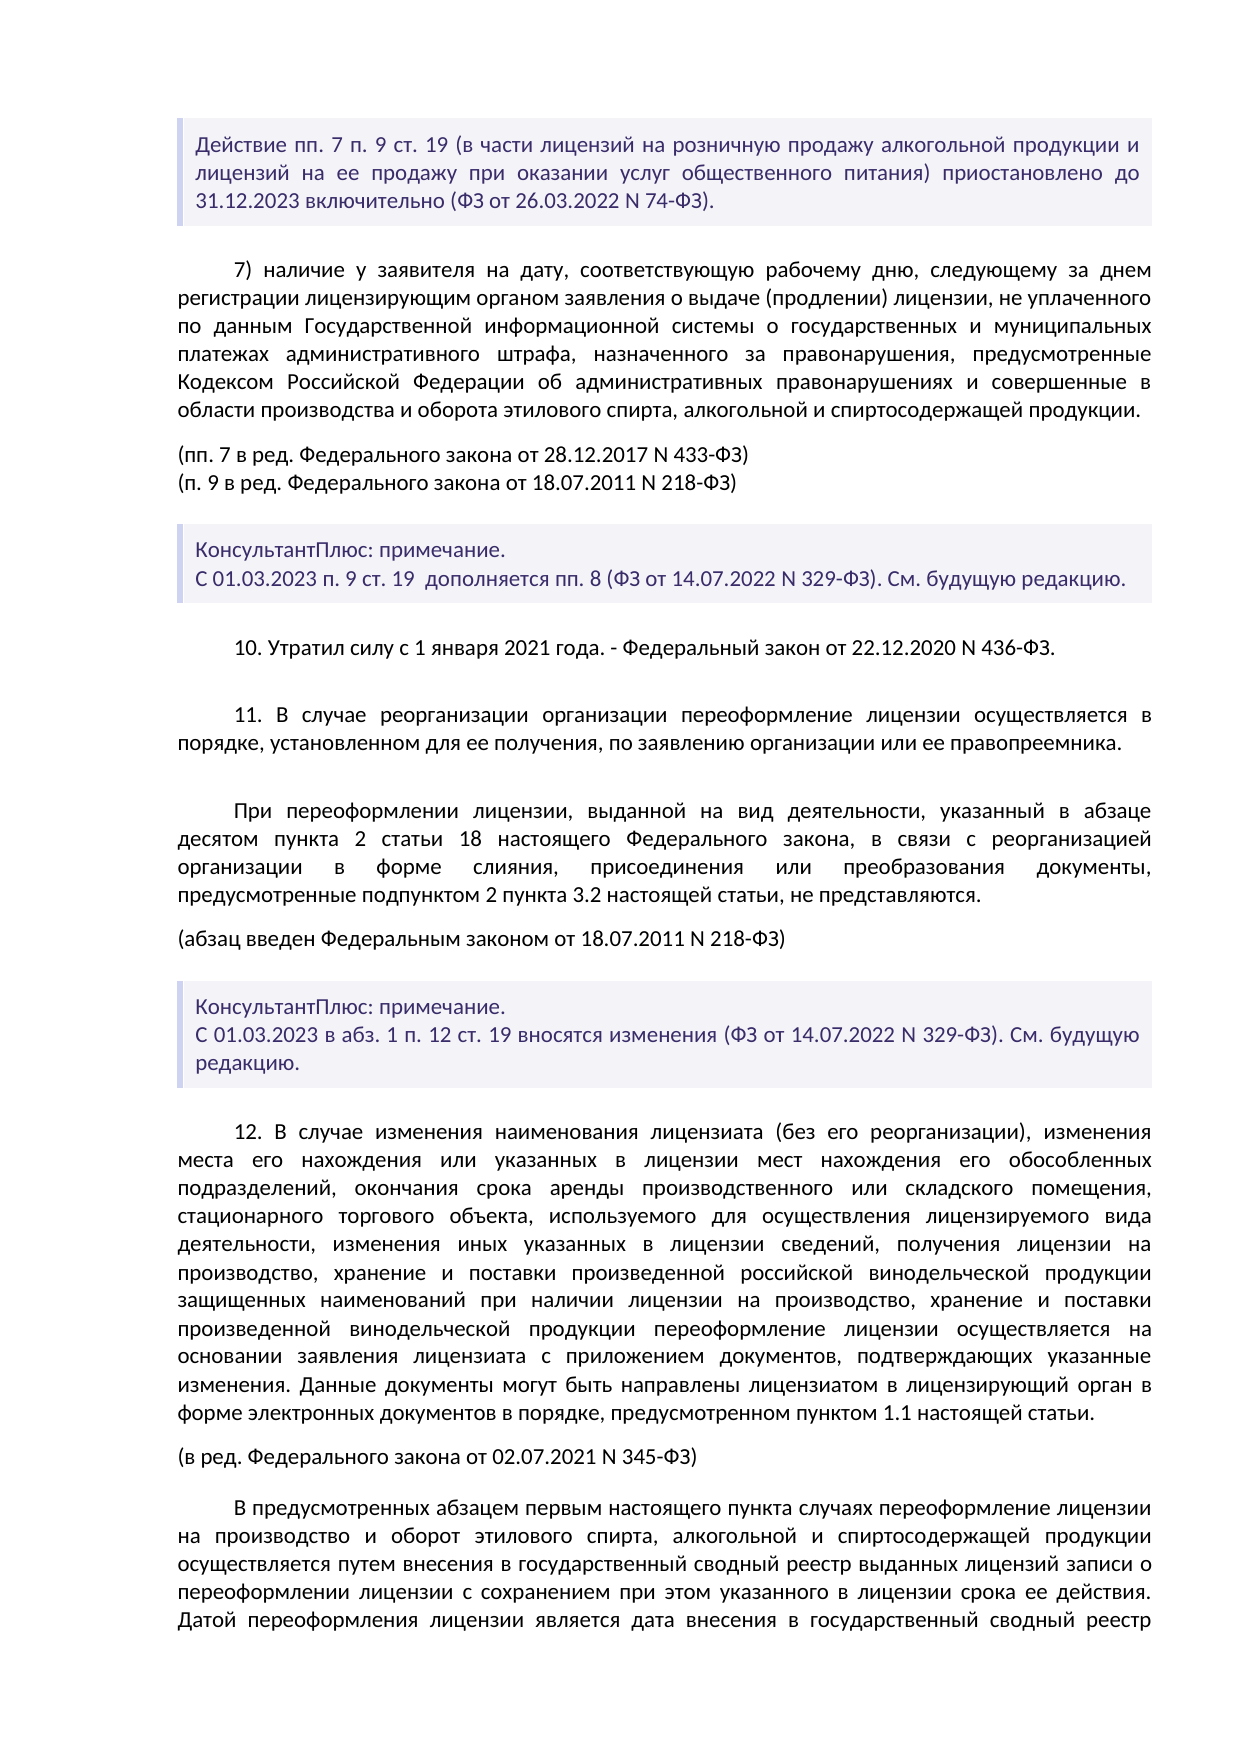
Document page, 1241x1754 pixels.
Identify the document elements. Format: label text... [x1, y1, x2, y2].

text При переоформлении лицензии, выданной на вид деятельности, указанный в абзаце десятом пункта 2 статьи 18 настоящего Федерального закона, в связи с реорганизацией организации в форме слияния, присоединения или преобразования документы, предусмотренные подпунктом 2 пункта 3.2 настоящей статьи, не представляются. [177, 796, 1152, 908]
table_header [1140, 118, 1152, 226]
table_header КонсультантПлюс: примечание. С 01.03.2023 в абз. 1 п. 12 ст. 19 вносятся изменения (ФЗ от 14.07.2022 N 329-ФЗ). См. будущую редакцию. [195, 981, 1140, 1088]
text (пп. 7 в ред. Федерального закона от 28.12.2017 N 433-ФЗ) [177, 440, 1152, 468]
text 12. В случае изменения наименования лицензиата (без его реорганизации), изменения места его нахождения или указанных в лицензии мест нахождения его обособленных подразделений, окончания срока аренды производственного или складского помещения, стационарного торгового объекта, используемого для осуществления лицензируемого вида деятельности, изменения иных указанных в лицензии сведений, получения лицензии на производство, хранение и поставки произведенной российской винодельческой продукции защищенных наименований при наличии лицензии на производство, хранение и поставки произведенной винодельческой продукции переоформление лицензии осуществляется на основании заявления лицензиата с приложением документов, подтверждающих указанные изменения. Данные документы могут быть направлены лицензиатом в лицензирующий орган в форме электронных документов в порядке, предусмотренном пунктом 1.1 настоящей статьи. [177, 1117, 1152, 1426]
table_header [184, 118, 195, 226]
text (в ред. Федерального закона от 02.07.2021 N 345-ФЗ) [177, 1442, 1152, 1470]
table_header Действие пп. 7 п. 9 ст. 19 (в части лицензий на розничную продажу алкогольной продукции и лицензий на ее продажу при оказании услуг общественного питания) приостановлено до 31.12.2023 включительно (ФЗ от 26.03.2022 N 74-ФЗ). [195, 118, 1140, 226]
table_header [177, 981, 183, 1088]
text (абзац введен Федеральным законом от 18.07.2011 N 218-ФЗ) [177, 924, 1152, 953]
table_header [1140, 981, 1152, 1088]
text 7) наличие у заявителя на дату, соответствующую рабочему дню, следующему за днем регистрации лицензирующим органом заявления о выдаче (продлении) лицензии, не уплаченного по данным Государственной информационной системы о государственных и муниципальных платежах административного штрафа, назначенного за правонарушения, предусмотренные Кодексом Российской Федерации об административных правонарушениях и совершенные в области производства и оборота этилового спирта, алкогольной и спиртосодержащей продукции. [177, 255, 1152, 423]
table_header [184, 524, 195, 603]
table_header [177, 524, 183, 603]
text 11. В случае реорганизации организации переоформление лицензии осуществляется в порядке, установленном для ее получения, по заявлению организации или ее правопреемника. [177, 700, 1152, 756]
table_header [177, 118, 183, 226]
table_header КонсультантПлюс: примечание. С 01.03.2023 п. 9 ст. 19 дополняется пп. 8 (ФЗ от 14.07.2022 N 329-ФЗ). См. будущую редакцию. [195, 524, 1140, 603]
text 10. Утратил силу с 1 января 2021 года. - Федеральный закон от 22.12.2020 N 436-ФЗ. [177, 633, 1152, 661]
text (п. 9 в ред. Федерального закона от 18.07.2011 N 218-ФЗ) [177, 468, 1152, 496]
table_header [1140, 524, 1152, 603]
table_header [184, 981, 195, 1088]
text В предусмотренных абзацем первым настоящего пункта случаях переоформление лицензии на производство и оборот этилового спирта, алкогольной и спиртосодержащей продукции осуществляется путем внесения в государственный сводный реестр выданных лицензий записи о переоформлении лицензии с сохранением при этом указанного в лицензии срока ее действия. Датой переоформления лицензии является дата внесения в государственный сводный реестр [177, 1493, 1152, 1633]
